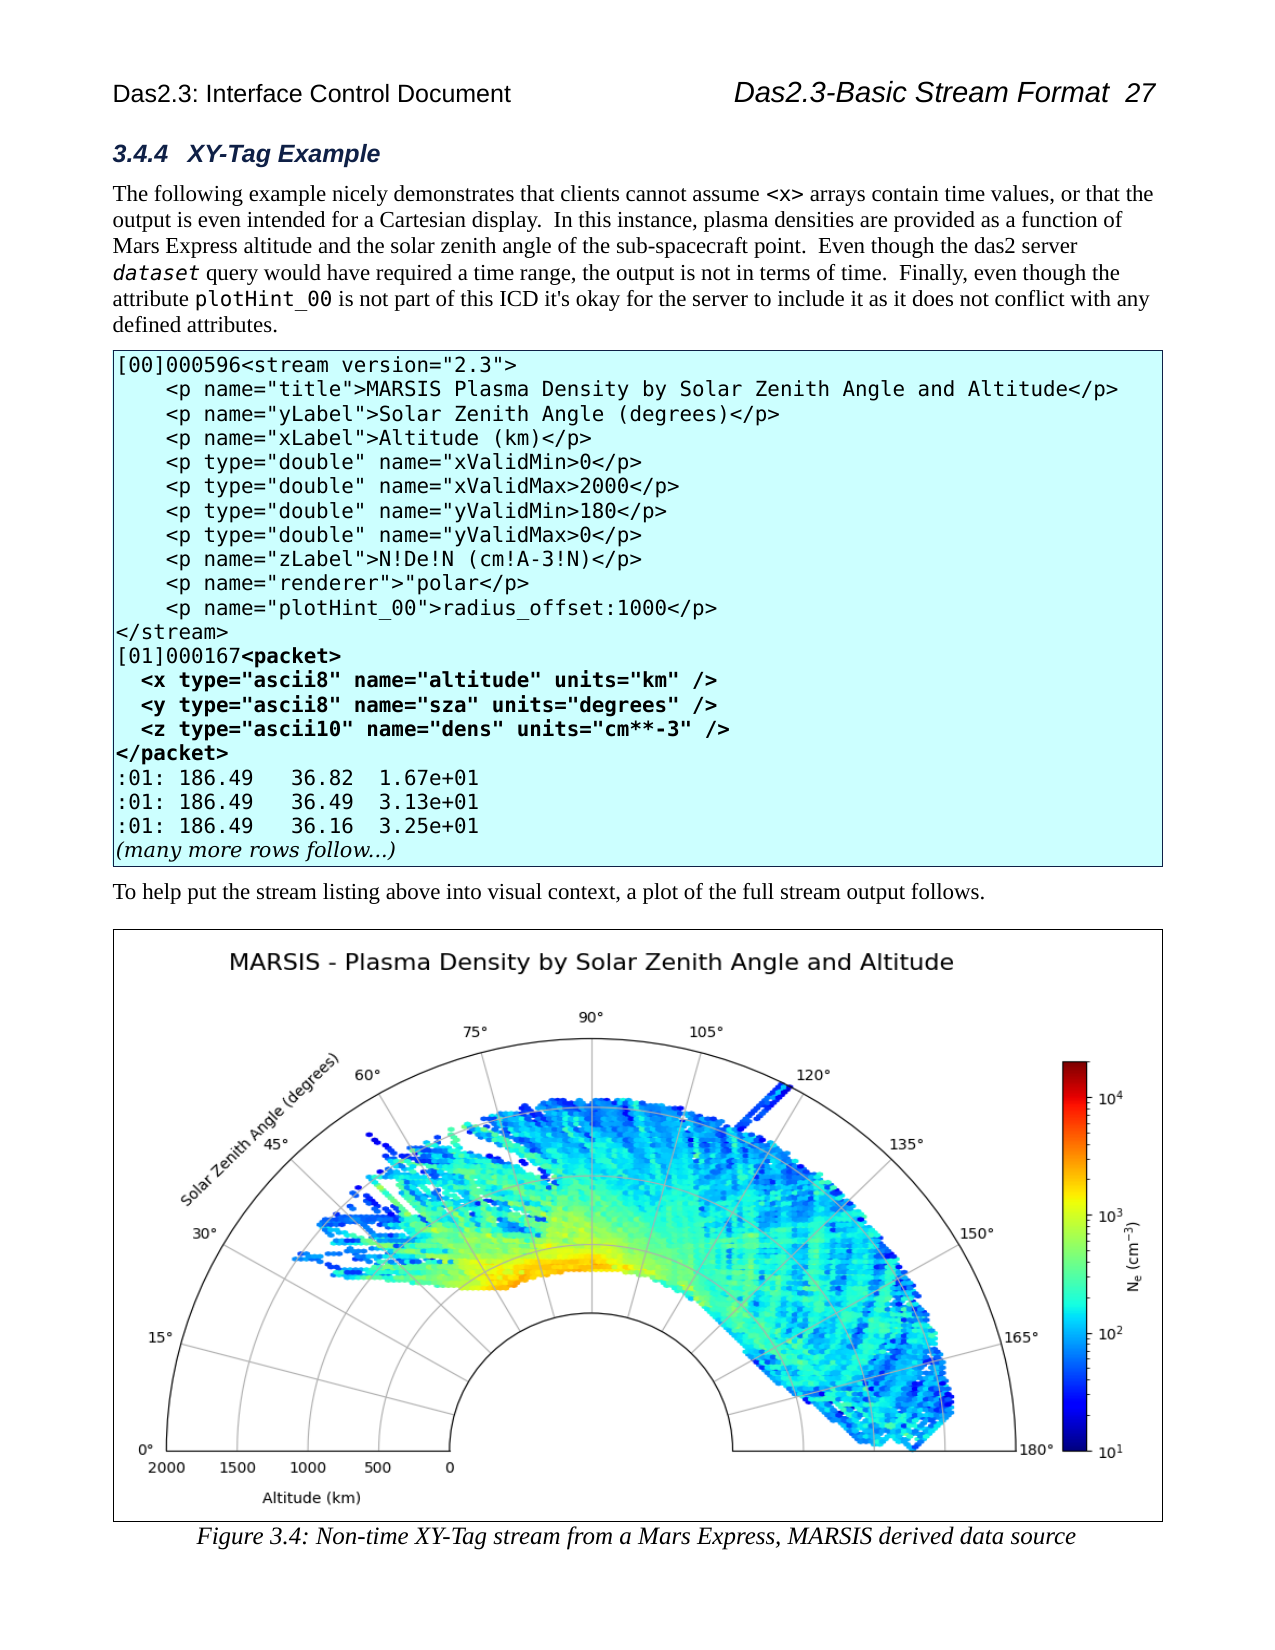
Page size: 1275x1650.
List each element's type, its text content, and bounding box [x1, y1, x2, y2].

text <x type="ascii8" name="altitude" units="km" /> [114, 665, 1162, 690]
text <p name="xLabel">Altitude (km)</p> [114, 423, 1162, 447]
text <p type="double" name="yValidMin>180</p> [114, 496, 1162, 520]
text </packet> [114, 738, 1162, 762]
text [00]000596<stream version="2.3"> [114, 351, 1162, 374]
text <p type="double" name="yValidMax>0</p> [114, 520, 1162, 544]
text :01: 186.49 36.16 3.25e+01 [114, 811, 1162, 835]
text <p name="plotHint_00">radius_offset:1000</p> [114, 593, 1162, 617]
text <p name="yLabel">Solar Zenith Angle (degrees)</p> [114, 398, 1162, 423]
text :01: 186.49 36.82 1.67e+01 [114, 762, 1162, 787]
text The following example nicely demonstrates that clients cannot assume <x> arrays contain time values, or that the output is even intended for a Cartesian display. In this instance, plasma densities are provided as a function of Mars Express altitude and the solar zenith angle of the sub-spacecraft point. Even though the das2 server dataset query would have required a time range, the output is not in terms of time. Finally, even though the attribute plotHint_00 is not part of this ICD it's okay for the server to include it as it does not conflict with any defined attributes. [112, 180, 1162, 338]
text To help put the stream listing above into visual context, a plot of the full stream output follows. [112, 878, 1162, 904]
text <p name="renderer">"polar</p> [114, 568, 1162, 593]
text Figure 3.4: Non-time XY-Tag stream from a Mars Express, MARSIS derived data source [112, 1521, 1162, 1550]
text <p type="double" name="xValidMin>0</p> [114, 447, 1162, 471]
text <p name="title">MARSIS Plasma Density by Solar Zenith Angle and Altitude</p> [114, 374, 1162, 398]
text <p type="double" name="xValidMax>2000</p> [114, 471, 1162, 496]
picture [114, 930, 1162, 1521]
text <p name="zLabel">N!De!N (cm!A-3!N)</p> [114, 544, 1162, 568]
text (many more rows follow...) [114, 835, 1162, 866]
subtitle XY-Tag Example [112, 138, 1162, 167]
text [01]000167<packet> [114, 641, 1162, 665]
text <z type="ascii10" name="dens" units="cm**-3" /> [114, 714, 1162, 738]
text </stream> [114, 617, 1162, 641]
text :01: 186.49 36.49 3.13e+01 [114, 787, 1162, 811]
text <y type="ascii8" name="sza" units="degrees" /> [114, 690, 1162, 714]
